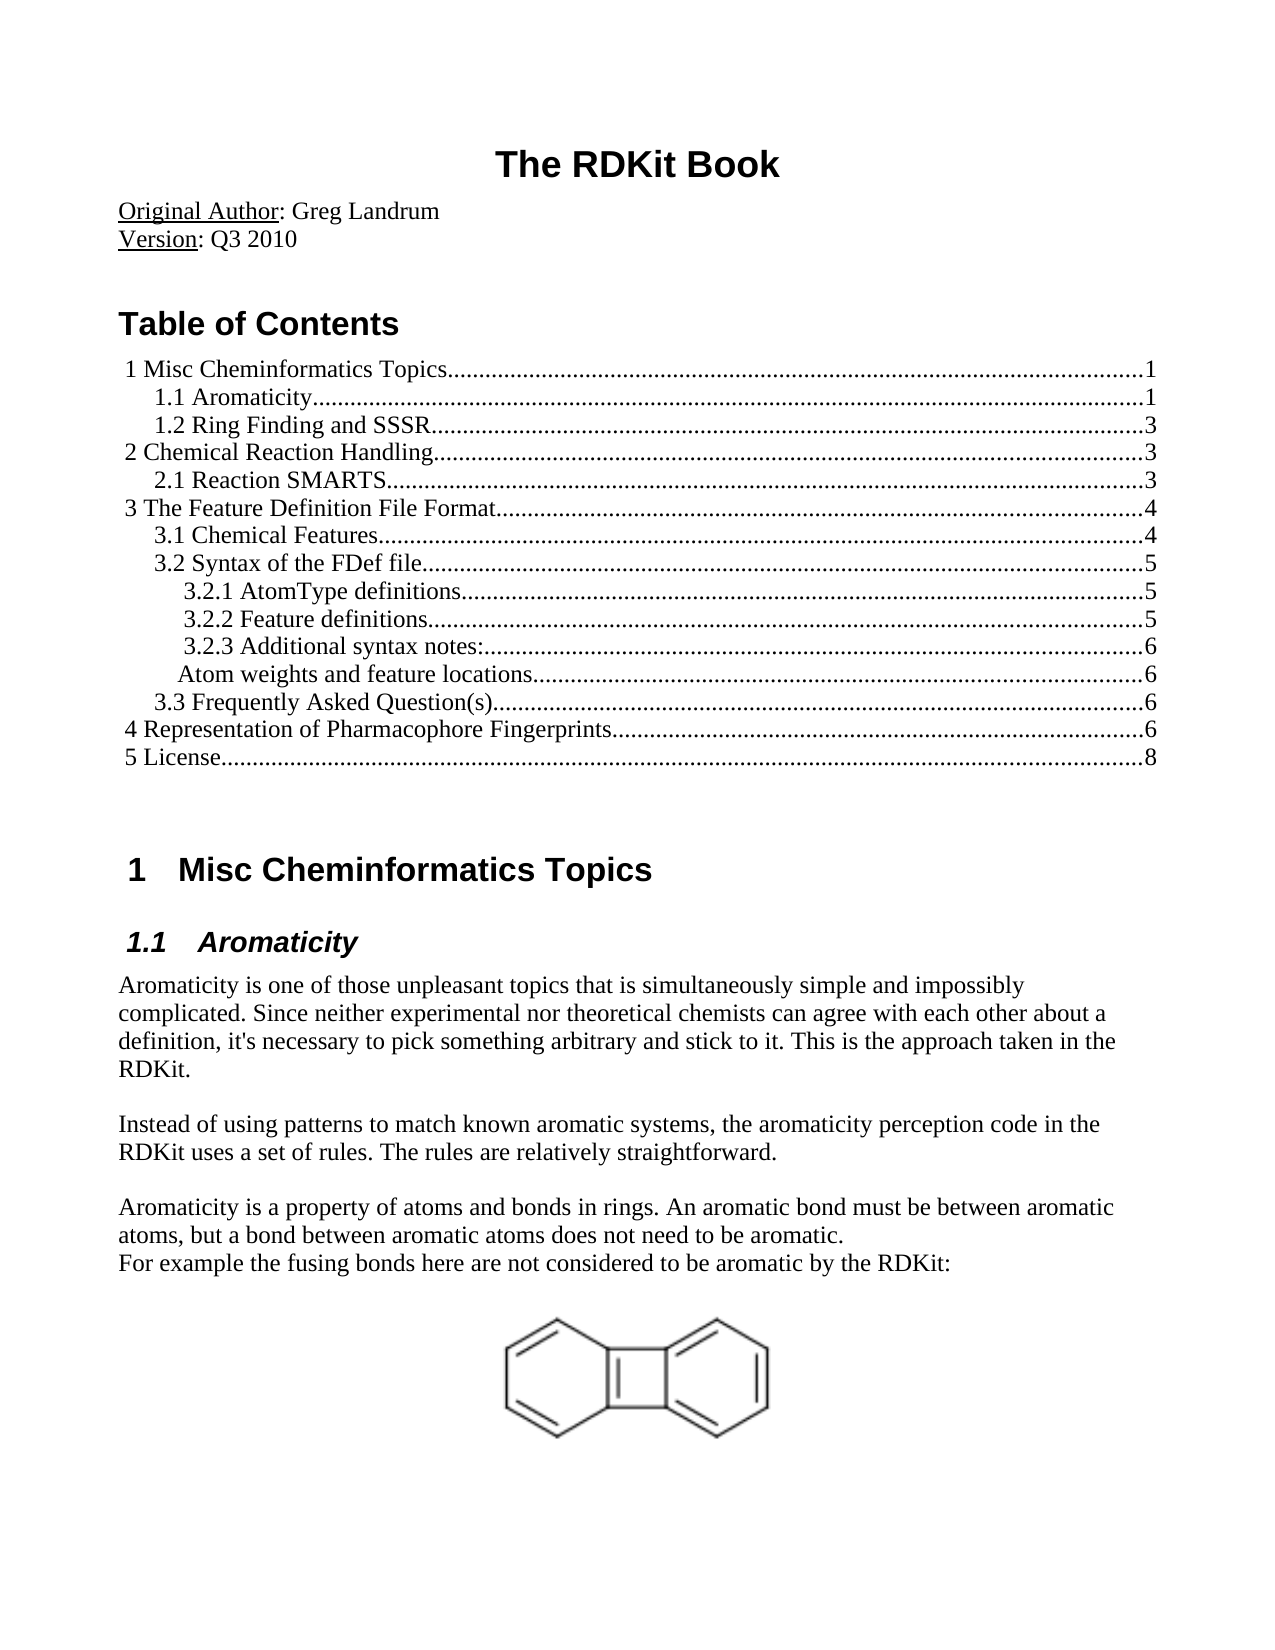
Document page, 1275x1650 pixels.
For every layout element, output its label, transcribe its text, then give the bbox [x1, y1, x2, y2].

text 4 Representation of Pharmacophore Fingerprints 6 [118, 716, 1157, 743]
text Aromaticity is one of those unpleasant topics that is simultaneously simple and impossibly complicated. Since neither experimental nor theoretical chemists can agree with each other about a definition, it's necessary to pick something arbitrary and stick to it. This is the approach taken in the RDKit. [118, 972, 1157, 1082]
subtitle Misc Cheminformatics Topics [118, 851, 1157, 889]
subtitle Aromaticity [118, 926, 1157, 959]
text Instead of using patterns to match known aromatic systems, the aromaticity perception code in the RDKit uses a set of rules. The rules are relatively straightforward. [118, 1110, 1157, 1166]
text 3.2.1 AtomType definitions 5 [177, 577, 1157, 605]
text 3.1 Chemical Features 4 [148, 522, 1157, 549]
title The RDKit Book [118, 143, 1157, 185]
picture [479, 1276, 796, 1491]
text Version: Q3 2010 [118, 225, 1157, 253]
text 1.2 Ring Finding and SSSR 3 [148, 411, 1157, 438]
subtitle Table of Contents [118, 306, 1157, 343]
text 1.1 Aromaticity 1 [148, 383, 1157, 411]
text 3 The Feature Definition File Format 4 [118, 494, 1157, 522]
text 3.2 Syntax of the FDef file 5 [148, 549, 1157, 577]
text 2 Chemical Reaction Handling 3 [118, 438, 1157, 466]
text Aromaticity is a property of atoms and bonds in rings. An aromatic bond must be between aromatic atoms, but a bond between aromatic atoms does not need to be aromatic. [118, 1193, 1157, 1249]
text 3.2.2 Feature definitions 5 [177, 605, 1157, 632]
text 5 License 8 [118, 743, 1157, 771]
text 2.1 Reaction SMARTS 3 [148, 466, 1157, 494]
text 1 Misc Cheminformatics Topics 1 [118, 355, 1157, 383]
text Atom weights and feature locations 6 [177, 660, 1157, 688]
text For example the fusing bonds here are not considered to be aromatic by the RDKit: [118, 1249, 1157, 1276]
text 3.2.3 Additional syntax notes: 6 [177, 632, 1157, 660]
text Original Author: Greg Landrum [118, 197, 1157, 225]
text 3.3 Frequently Asked Question(s) 6 [148, 688, 1157, 716]
